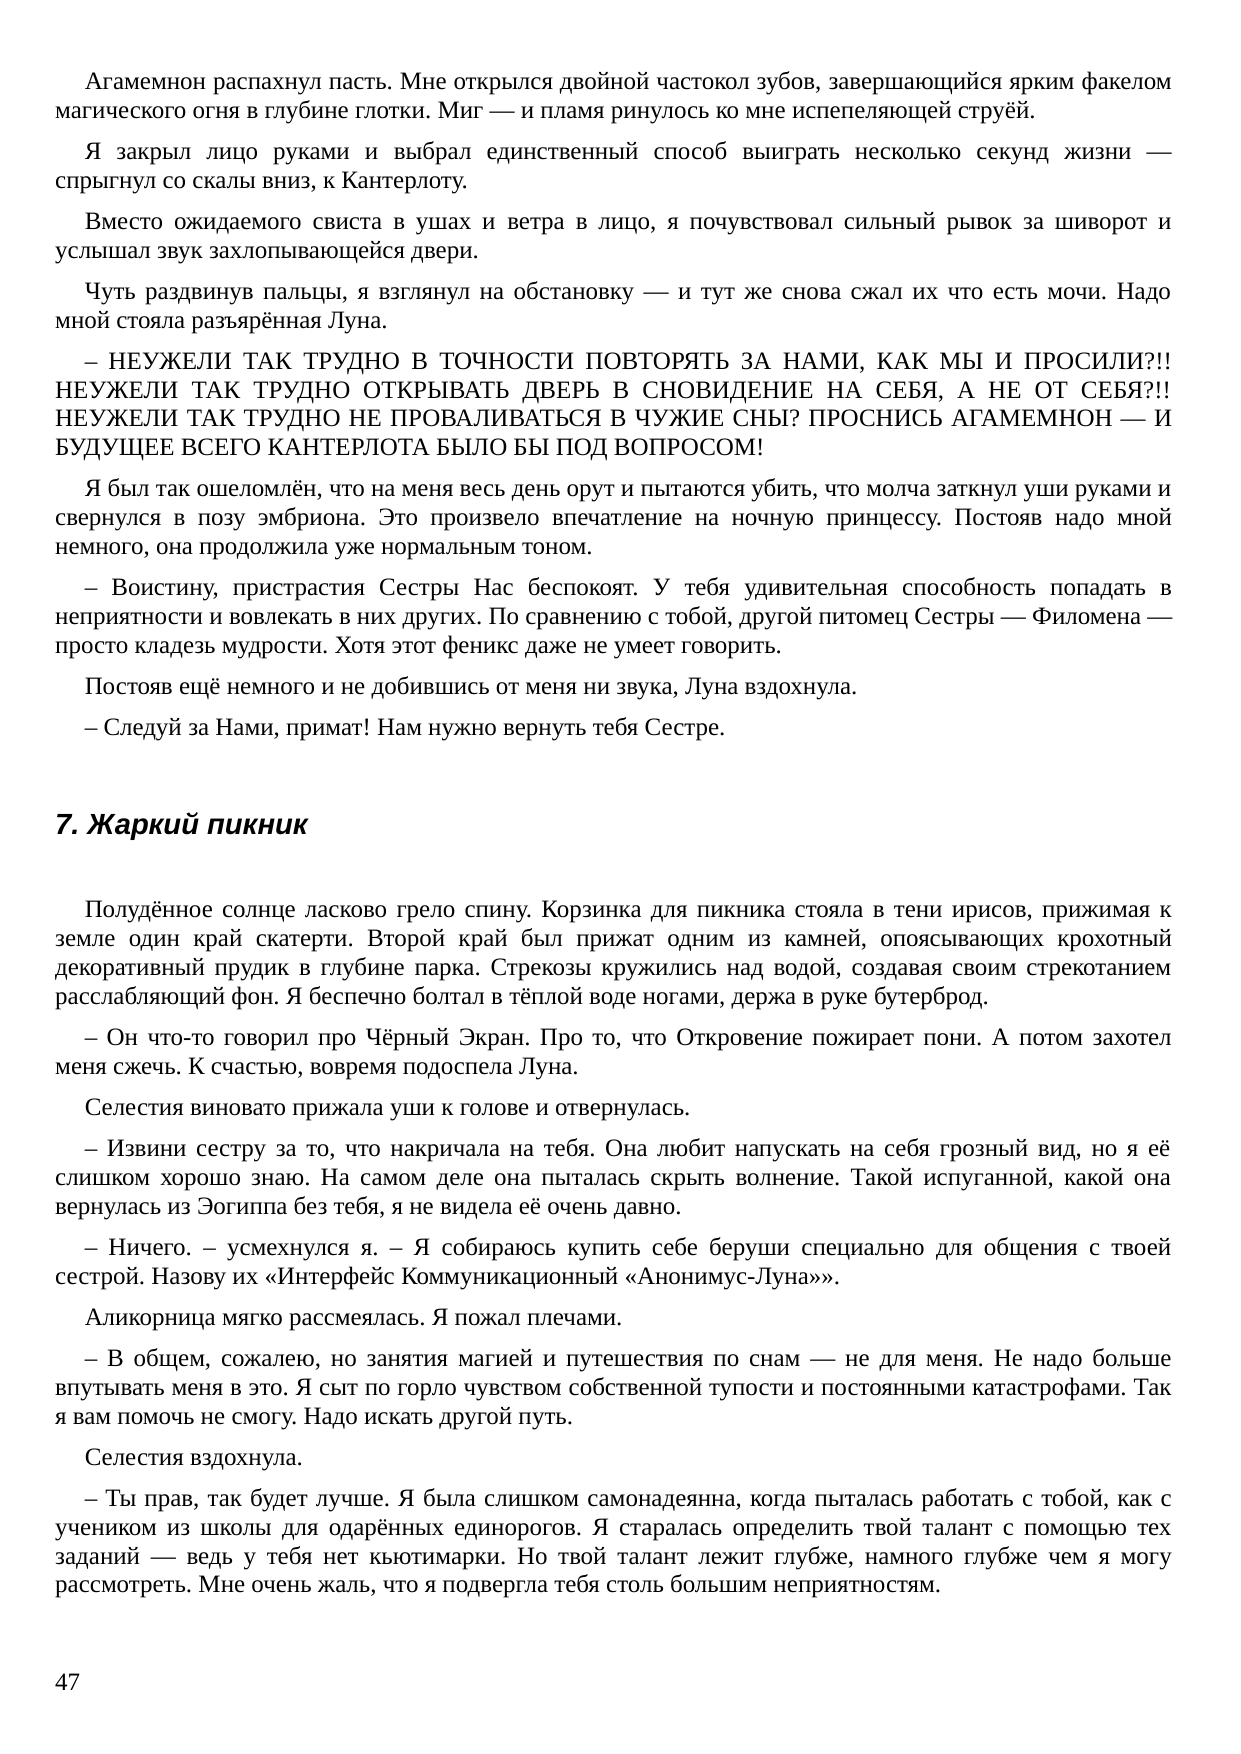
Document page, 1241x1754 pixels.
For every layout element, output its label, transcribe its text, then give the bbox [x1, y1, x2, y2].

text Аликорница мягко рассмеялась. Я пожал плечами. [55, 1302, 1173, 1331]
text – Ничего. – усмехнулся я. – Я собираюсь купить себе беруши специально для общения с твоей сестрой. Назову их «Интерфейс Коммуникационный «Анонимус-Луна»». [55, 1232, 1173, 1289]
text – Воистину, пристрастия Сестры Нас беспокоят. У тебя удивительная способность попадать в неприятности и вовлекать в них других. По сравнению с тобой, другой питомец Сестры — Филомена — просто кладезь мудрости. Хотя этот феникс даже не умеет говорить. [55, 572, 1173, 658]
text – Ты прав, так будет лучше. Я была слишком самонадеянна, когда пыталась работать с тобой, как с учеником из школы для одарённых единорогов. Я старалась определить твой талант с помощью тех заданий — ведь у тебя нет кьютимарки. Но твой талант лежит глубже, намного глубже чем я могу рассмотреть. Мне очень жаль, что я подвергла тебя столь большим неприятностям. [55, 1483, 1173, 1598]
text Селестия виновато прижала уши к голове и отвернулась. [55, 1092, 1173, 1121]
text Я закрыл лицо руками и выбрал единственный способ выиграть несколько секунд жизни — спрыгнул со скалы вниз, к Кантерлоту. [55, 136, 1173, 193]
text Агамемнон распахнул пасть. Мне открылся двойной частокол зубов, завершающийся ярким факелом магического огня в глубине глотки. Миг — и пламя ринулось ко мне испепеляющей струёй. [55, 66, 1173, 123]
text Чуть раздвинув пальцы, я взглянул на обстановку — и тут же снова сжал их что есть мочи. Надо мной стояла разъярённая Луна. [55, 276, 1173, 333]
text Постояв ещё немного и не добившись от меня ни звука, Луна вздохнула. [55, 671, 1173, 700]
text – Следуй за Нами, примат! Нам нужно вернуть тебя Сестре. [55, 712, 1173, 741]
text – НЕУЖЕЛИ ТАК ТРУДНО В ТОЧНОСТИ ПОВТОРЯТЬ ЗА НАМИ, КАК МЫ И ПРОСИЛИ?!! НЕУЖЕЛИ ТАК ТРУДНО ОТКРЫВАТЬ ДВЕРЬ В СНОВИДЕНИЕ НА СЕБЯ, А НЕ ОТ СЕБЯ?!! НЕУЖЕЛИ ТАК ТРУДНО НЕ ПРОВАЛИВАТЬСЯ В ЧУЖИЕ СНЫ? ПРОСНИСЬ АГАМЕМНОН — И БУДУЩЕЕ ВСЕГО КАНТЕРЛОТА БЫЛО БЫ ПОД ВОПРОСОМ! [55, 346, 1173, 461]
text Селестия вздохнула. [55, 1442, 1173, 1471]
text – В общем, сожалею, но занятия магией и путешествия по снам — не для меня. Не надо больше впутывать меня в это. Я сыт по горло чувством собственной тупости и постоянными катастрофами. Так я вам помочь не смогу. Надо искать другой путь. [55, 1343, 1173, 1429]
text – Извини сестру за то, что накричала на тебя. Она любит напускать на себя грозный вид, но я её слишком хорошо знаю. На самом деле она пыталась скрыть волнение. Такой испуганной, какой она вернулась из Эогиппа без тебя, я не видела её очень давно. [55, 1133, 1173, 1219]
text Вместо ожидаемого свиста в ушах и ветра в лицо, я почувствовал сильный рывок за шиворот и услышал звук захлопывающейся двери. [55, 206, 1173, 263]
text Я был так ошеломлён, что на меня весь день орут и пытаются убить, что молча заткнул уши руками и свернулся в позу эмбриона. Это произвело впечатление на ночную принцессу. Постояв надо мной немного, она продолжила уже нормальным тоном. [55, 473, 1173, 560]
text – Он что-то говорил про Чёрный Экран. Про то, что Откровение пожирает пони. А потом захотел меня сжечь. К счастью, вовремя подоспела Луна. [55, 1022, 1173, 1079]
subtitle 7. Жаркий пикник [55, 807, 1173, 841]
text Полудённое солнце ласково грело спину. Корзинка для пикника стояла в тени ирисов, прижимая к земле один край скатерти. Второй край был прижат одним из камней, опоясывающих крохотный декоративный прудик в глубине парка. Стрекозы кружились над водой, создавая своим стрекотанием расслабляющий фон. Я беспечно болтал в тёплой воде ногами, держа в руке бутерброд. [55, 894, 1173, 1009]
